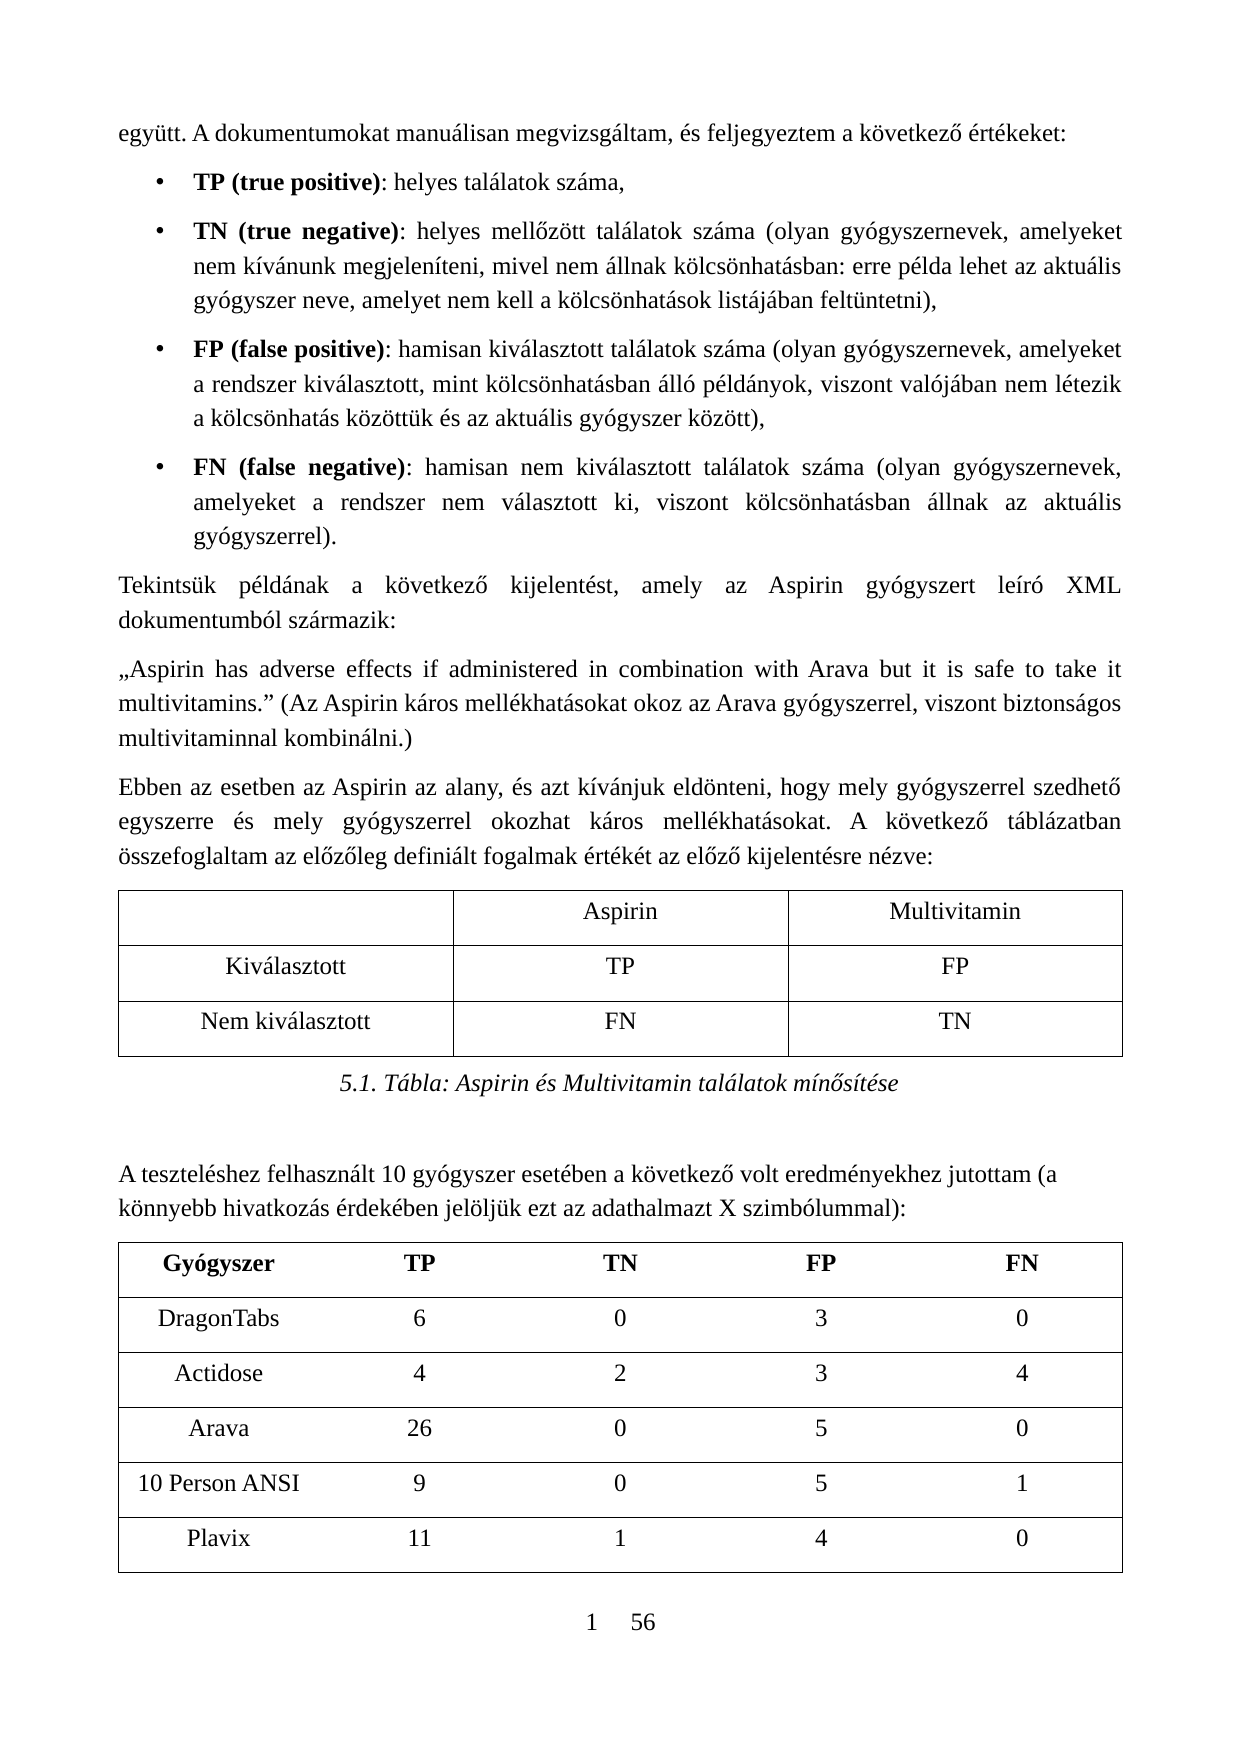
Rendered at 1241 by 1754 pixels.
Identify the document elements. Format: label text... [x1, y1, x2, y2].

table_cell 6 [319, 1298, 520, 1352]
table_cell 5 [721, 1463, 921, 1517]
subtitle Tekintsük példának a következő kijelentést, amely az Aspirin gyógyszert leíró XML dokumentumból származik: [118, 570, 1122, 633]
table_cell 1 [520, 1518, 721, 1572]
table_cell Kiválasztott [119, 946, 453, 1001]
subtitle TN (true negative): helyes mellőzött találatok száma (olyan gyógyszernevek, amelyeket nem kívánunk megjeleníteni, mivel nem állnak kölcsönhatásban: erre példa lehet az aktuális gyógyszer neve, amelyet nem kell a kölcsönhatások listájában feltüntetni), [156, 216, 1122, 314]
table_cell 0 [921, 1298, 1122, 1352]
table_header FN [921, 1243, 1122, 1297]
table_header TP [319, 1243, 520, 1297]
table_cell 4 [721, 1518, 921, 1572]
table_cell Nem kiválasztott [119, 1002, 453, 1056]
subtitle 5.1. Tábla: Aspirin és Multivitamin találatok mínősítése [118, 1068, 1122, 1097]
table_cell FN [454, 1002, 788, 1056]
table_cell 2 [520, 1353, 721, 1407]
table_cell Plavix [119, 1518, 319, 1572]
subtitle TP (true positive): helyes találatok száma, [156, 167, 1122, 196]
subtitle A teszteléshez felhasznált 10 gyógyszer esetében a következő volt eredményekhez jutottam (a könnyebb hivatkozás érdekében jelöljük ezt az adathalmazt X szimbólummal): [118, 1159, 1122, 1222]
table_cell 0 [921, 1408, 1122, 1462]
table_cell 3 [721, 1298, 921, 1352]
table_cell TN [789, 1002, 1122, 1056]
table_cell Actidose [119, 1353, 319, 1407]
table_cell FP [789, 946, 1122, 1001]
table_cell 3 [721, 1353, 921, 1407]
subtitle Ebben az esetben az Aspirin az alany, és azt kívánjuk eldönteni, hogy mely gyógyszerrel szedhető egyszerre és mely gyógyszerrel okozhat káros mellékhatásokat. A következő táblázatban összefoglaltam az előzőleg definiált fogalmak értékét az előző kijelentésre nézve: [118, 772, 1122, 869]
table_cell DragonTabs [119, 1298, 319, 1352]
table_cell 10 Person ANSI [119, 1463, 319, 1517]
table_cell 4 [319, 1353, 520, 1407]
table_cell 0 [520, 1463, 721, 1517]
table_cell 0 [520, 1298, 721, 1352]
subtitle „Aspirin has adverse effects if administered in combination with Arava but it is safe to take it multivitamins.” (Az Aspirin káros mellékhatásokat okoz az Arava gyógyszerrel, viszont biztonságos multivitaminnal kombinálni.) [118, 654, 1122, 752]
subtitle együtt. A dokumentumokat manuálisan megvizsgáltam, és feljegyeztem a következő értékeket: [118, 118, 1122, 147]
table_cell 26 [319, 1408, 520, 1462]
table_cell 4 [921, 1353, 1122, 1407]
table_header [119, 891, 453, 945]
table_cell 9 [319, 1463, 520, 1517]
table_cell TP [454, 946, 788, 1001]
table_cell 1 [921, 1463, 1122, 1517]
table_header FP [721, 1243, 921, 1297]
subtitle FN (false negative): hamisan nem kiválasztott találatok száma (olyan gyógyszernevek, amelyeket a rendszer nem választott ki, viszont kölcsönhatásban állnak az aktuális gyógyszerrel). [156, 452, 1122, 550]
table_header TN [520, 1243, 721, 1297]
table_header Gyógyszer [119, 1243, 319, 1297]
subtitle FP (false positive): hamisan kiválasztott találatok száma (olyan gyógyszernevek, amelyeket a rendszer kiválasztott, mint kölcsönhatásban álló példányok, viszont valójában nem létezik a kölcsönhatás közöttük és az aktuális gyógyszer között), [156, 334, 1122, 432]
table_cell Arava [119, 1408, 319, 1462]
table_cell 11 [319, 1518, 520, 1572]
table_header Multivitamin [789, 891, 1122, 945]
table_cell 0 [520, 1408, 721, 1462]
table_header Aspirin [454, 891, 788, 945]
table_cell 5 [721, 1408, 921, 1462]
table_cell 0 [921, 1518, 1122, 1572]
